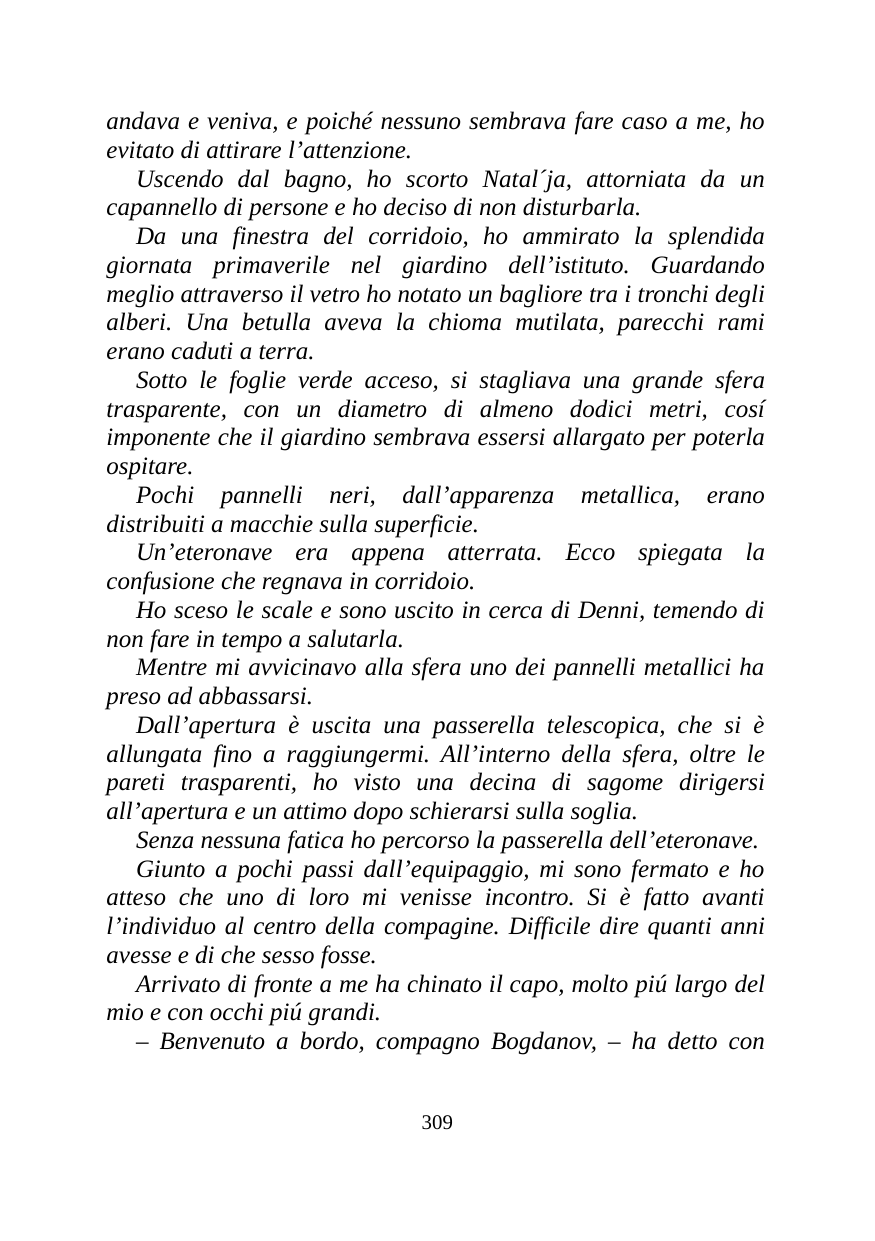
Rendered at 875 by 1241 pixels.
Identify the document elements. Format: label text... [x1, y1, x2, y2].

text andava e veniva, e poiché nessuno sembrava fare caso a me, ho evitato di attirare l’attenzione. [106, 106, 768, 164]
text – Benvenuto a bordo, compagno Bogdanov, – ha detto con [106, 1026, 768, 1055]
text Arrivato di fronte a me ha chinato il capo, molto piú largo del mio e con occhi piú grandi. [106, 969, 768, 1026]
text Dall’apertura è uscita una passerella telescopica, che si è allungata fino a raggiungermi. All’interno della sfera, oltre le pareti trasparenti, ho visto una decina di sagome dirigersi all’apertura e un attimo dopo schierarsi sulla soglia. [106, 710, 768, 825]
text Uscendo dal bagno, ho scorto Natal´ja, attorniata da un capannello di persone e ho deciso di non disturbarla. [106, 164, 768, 221]
text Un’eteronave era appena atterrata. Ecco spiegata la confusione che regnava in corridoio. [106, 537, 768, 595]
text Mentre mi avvicinavo alla sfera uno dei pannelli metallici ha preso ad abbassarsi. [106, 652, 768, 710]
text Sotto le foglie verde acceso, si stagliava una grande sfera trasparente, con un diametro di almeno dodici metri, cosí imponente che il giardino sembrava essersi allargato per poterla ospitare. [106, 365, 768, 480]
text Pochi pannelli neri, dall’apparenza metallica, erano distribuiti a macchie sulla superficie. [106, 480, 768, 537]
text Senza nessuna fatica ho percorso la passerella dell’eteronave. [106, 825, 768, 854]
text Ho sceso le scale e sono uscito in cerca di Denni, temendo di non fare in tempo a salutarla. [106, 595, 768, 652]
text Giunto a pochi passi dall’equipaggio, mi sono fermato e ho atteso che uno di loro mi venisse incontro. Si è fatto avanti l’individuo al centro della compagine. Difficile dire quanti anni avesse e di che sesso fosse. [106, 854, 768, 969]
text Da una finestra del corridoio, ho ammirato la splendida giornata primaverile nel giardino dell’istituto. Guardando meglio attraverso il vetro ho notato un bagliore tra i tronchi degli alberi. Una betulla aveva la chioma mutilata, parecchi rami erano caduti a terra. [106, 221, 768, 365]
